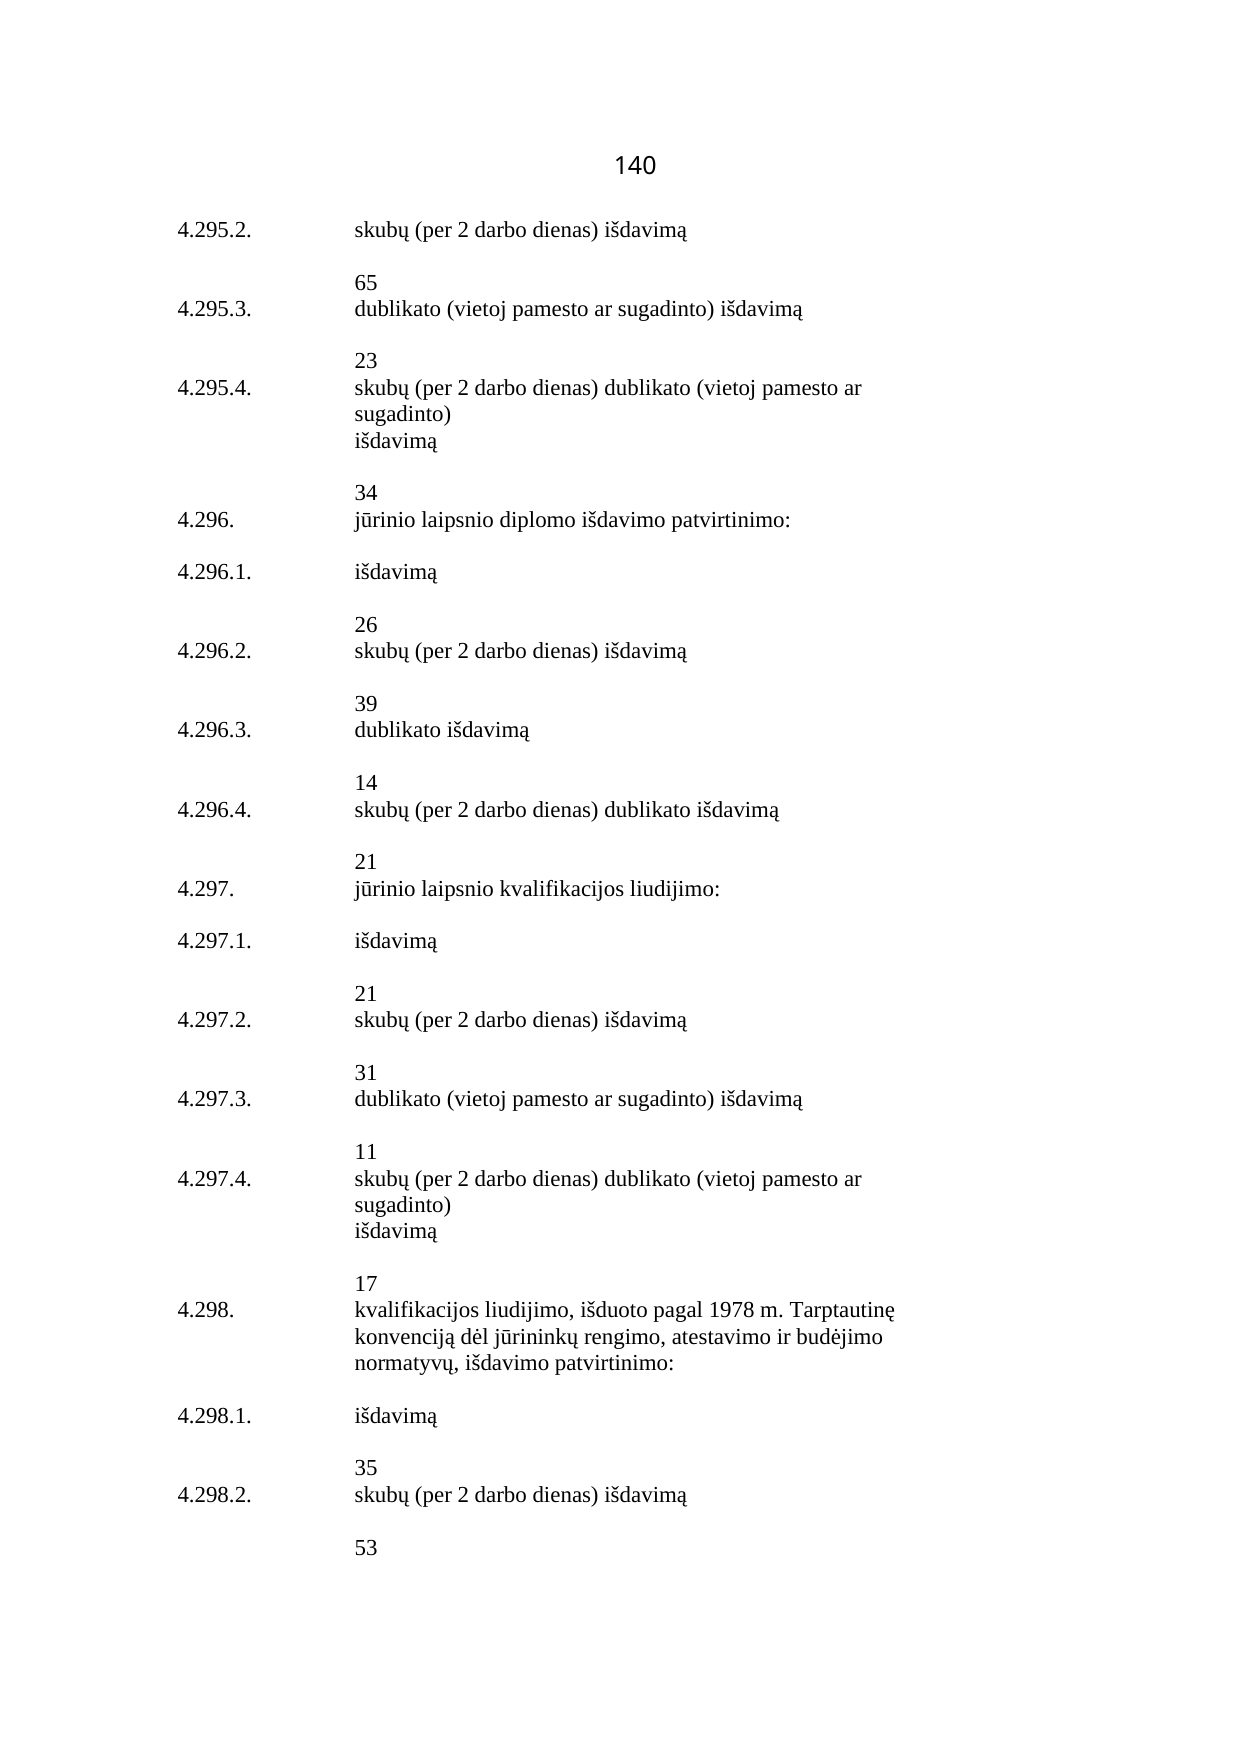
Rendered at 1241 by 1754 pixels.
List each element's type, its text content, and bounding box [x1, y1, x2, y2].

text 4.295.3. dublikato (vietoj pamesto ar sugadinto) išdavimą 23 [177, 295, 945, 374]
text 4.297.3. dublikato (vietoj pamesto ar sugadinto) išdavimą 11 [177, 1086, 945, 1164]
text 4.295.4. skubų (per 2 darbo dienas) dublikato (vietoj pamesto ar sugadinto) [177, 374, 945, 427]
text 4.296. jūrinio laipsnio diplomo išdavimo patvirtinimo: [177, 506, 945, 558]
text 4.295.2. skubų (per 2 darbo dienas) išdavimą 65 [177, 216, 945, 295]
text 4.298.1. išdavimą 35 [177, 1402, 945, 1481]
text 4.298. kvalifikacijos liudijimo, išduoto pagal 1978 m. Tarptautinę [177, 1296, 945, 1323]
text 4.296.1. išdavimą 26 [177, 558, 945, 637]
text 4.296.3. dublikato išdavimą 14 [177, 717, 945, 796]
text 4.297. jūrinio laipsnio kvalifikacijos liudijimo: [177, 875, 945, 927]
text normatyvų, išdavimo patvirtinimo: [354, 1349, 945, 1402]
text išdavimą 34 [354, 427, 945, 506]
text 4.297.4. skubų (per 2 darbo dienas) dublikato (vietoj pamesto ar sugadinto) [177, 1164, 945, 1217]
text konvenciją dėl jūrininkų rengimo, atestavimo ir budėjimo [354, 1323, 945, 1349]
text 4.298.2. skubų (per 2 darbo dienas) išdavimą 53 [177, 1481, 945, 1560]
text 4.297.1. išdavimą 21 [177, 927, 945, 1006]
text 4.296.4. skubų (per 2 darbo dienas) dublikato išdavimą 21 [177, 796, 945, 875]
text išdavimą 17 [354, 1217, 945, 1296]
text 4.296.2. skubų (per 2 darbo dienas) išdavimą 39 [177, 637, 945, 717]
text 4.297.2. skubų (per 2 darbo dienas) išdavimą 31 [177, 1006, 945, 1086]
